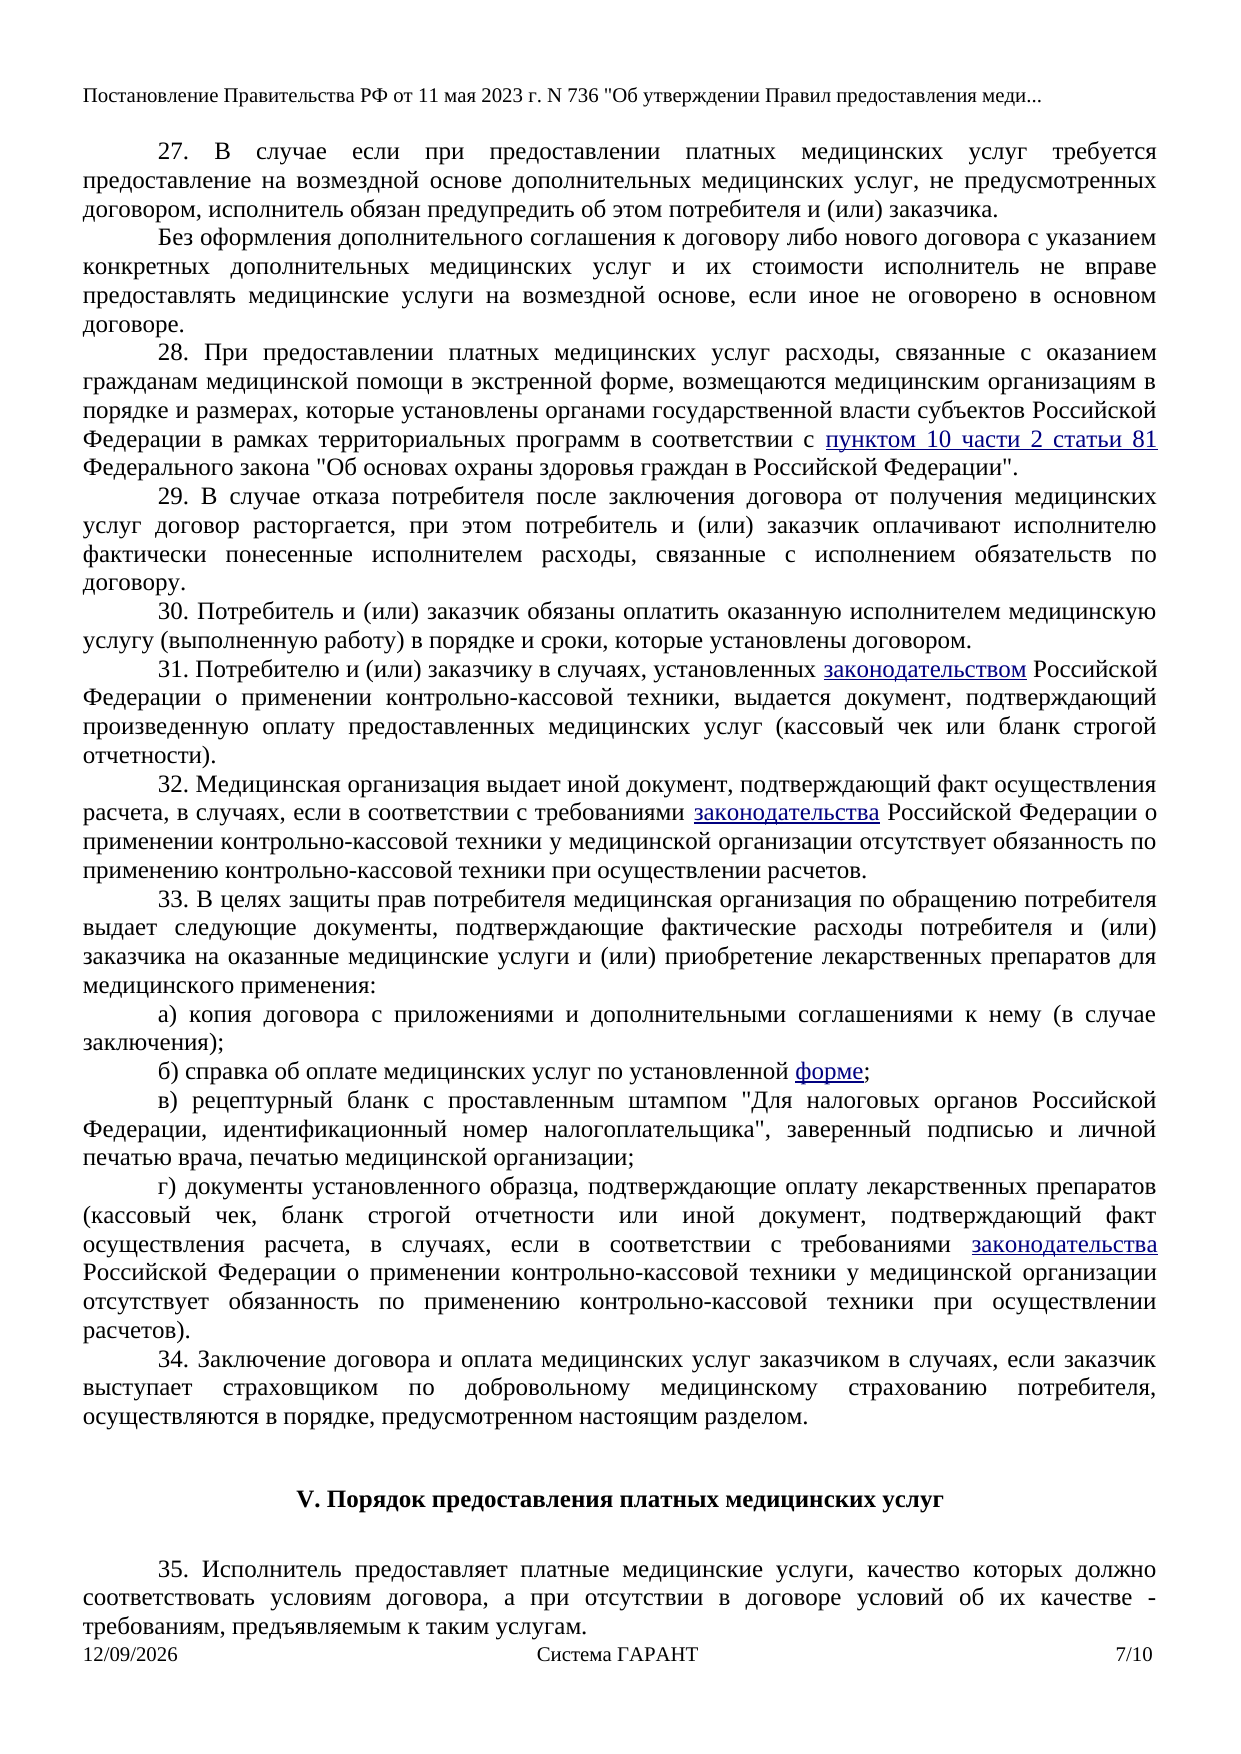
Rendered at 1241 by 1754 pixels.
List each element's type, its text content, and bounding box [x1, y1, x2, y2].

text 31. Потребителю и (или) заказчику в случаях, установленных законодательством Российской Федерации о применении контрольно-кассовой техники, выдается документ, подтверждающий произведенную оплату предоставленных медицинских услуг (кассовый чек или бланк строгой отчетности). [83, 654, 1157, 769]
text 33. В целях защиты прав потребителя медицинская организация по обращению потребителя выдает следующие документы, подтверждающие фактические расходы потребителя и (или) заказчика на оказанные медицинские услуги и (или) приобретение лекарственных препаратов для медицинского применения: [83, 884, 1157, 999]
text а) копия договора с приложениями и дополнительными соглашениями к нему (в случае заключения); [83, 999, 1157, 1056]
text 35. Исполнитель предоставляет платные медицинские услуги, качество которых должно соответствовать условиям договора, а при отсутствии в договоре условий об их качестве - требованиям, предъявляемым к таким услугам. [83, 1554, 1157, 1640]
subtitle V. Порядок предоставления платных медицинских услуг [83, 1484, 1157, 1512]
text Без оформления дополнительного соглашения к договору либо нового договора с указанием конкретных дополнительных медицинских услуг и их стоимости исполнитель не вправе предоставлять медицинские услуги на возмездной основе, если иное не оговорено в основном договоре. [83, 222, 1157, 337]
text 27. В случае если при предоставлении платных медицинских услуг требуется предоставление на возмездной основе дополнительных медицинских услуг, не предусмотренных договором, исполнитель обязан предупредить об этом потребителя и (или) заказчика. [83, 136, 1157, 222]
text 29. В случае отказа потребителя после заключения договора от получения медицинских услуг договор расторгается, при этом потребитель и (или) заказчик оплачивают исполнителю фактически понесенные исполнителем расходы, связанные с исполнением обязательств по договору. [83, 481, 1157, 596]
text в) рецептурный бланк с проставленным штампом "Для налоговых органов Российской Федерации, идентификационный номер налогоплательщика", заверенный подписью и личной печатью врача, печатью медицинской организации; [83, 1085, 1157, 1171]
text 32. Медицинская организация выдает иной документ, подтверждающий факт осуществления расчета, в случаях, если в соответствии с требованиями законодательства Российской Федерации о применении контрольно-кассовой техники у медицинской организации отсутствует обязанность по применению контрольно-кассовой техники при осуществлении расчетов. [83, 769, 1157, 884]
text г) документы установленного образца, подтверждающие оплату лекарственных препаратов (кассовый чек, бланк строгой отчетности или иной документ, подтверждающий факт осуществления расчета, в случаях, если в соответствии с требованиями законодательства Российской Федерации о применении контрольно-кассовой техники у медицинской организации отсутствует обязанность по применению контрольно-кассовой техники при осуществлении расчетов). [83, 1171, 1157, 1344]
text 30. Потребитель и (или) заказчик обязаны оплатить оказанную исполнителем медицинскую услугу (выполненную работу) в порядке и сроки, которые установлены договором. [83, 596, 1157, 654]
text б) справка об оплате медицинских услуг по установленной форме; [83, 1056, 1157, 1085]
text 28. При предоставлении платных медицинских услуг расходы, связанные с оказанием гражданам медицинской помощи в экстренной форме, возмещаются медицинским организациям в порядке и размерах, которые установлены органами государственной власти субъектов Российской Федерации в рамках территориальных программ в соответствии с пунктом 10 части 2 статьи 81 Федерального закона "Об основах охраны здоровья граждан в Российской Федерации". [83, 337, 1157, 481]
text 34. Заключение договора и оплата медицинских услуг заказчиком в случаях, если заказчик выступает страховщиком по добровольному медицинскому страхованию потребителя, осуществляются в порядке, предусмотренном настоящим разделом. [83, 1344, 1157, 1430]
